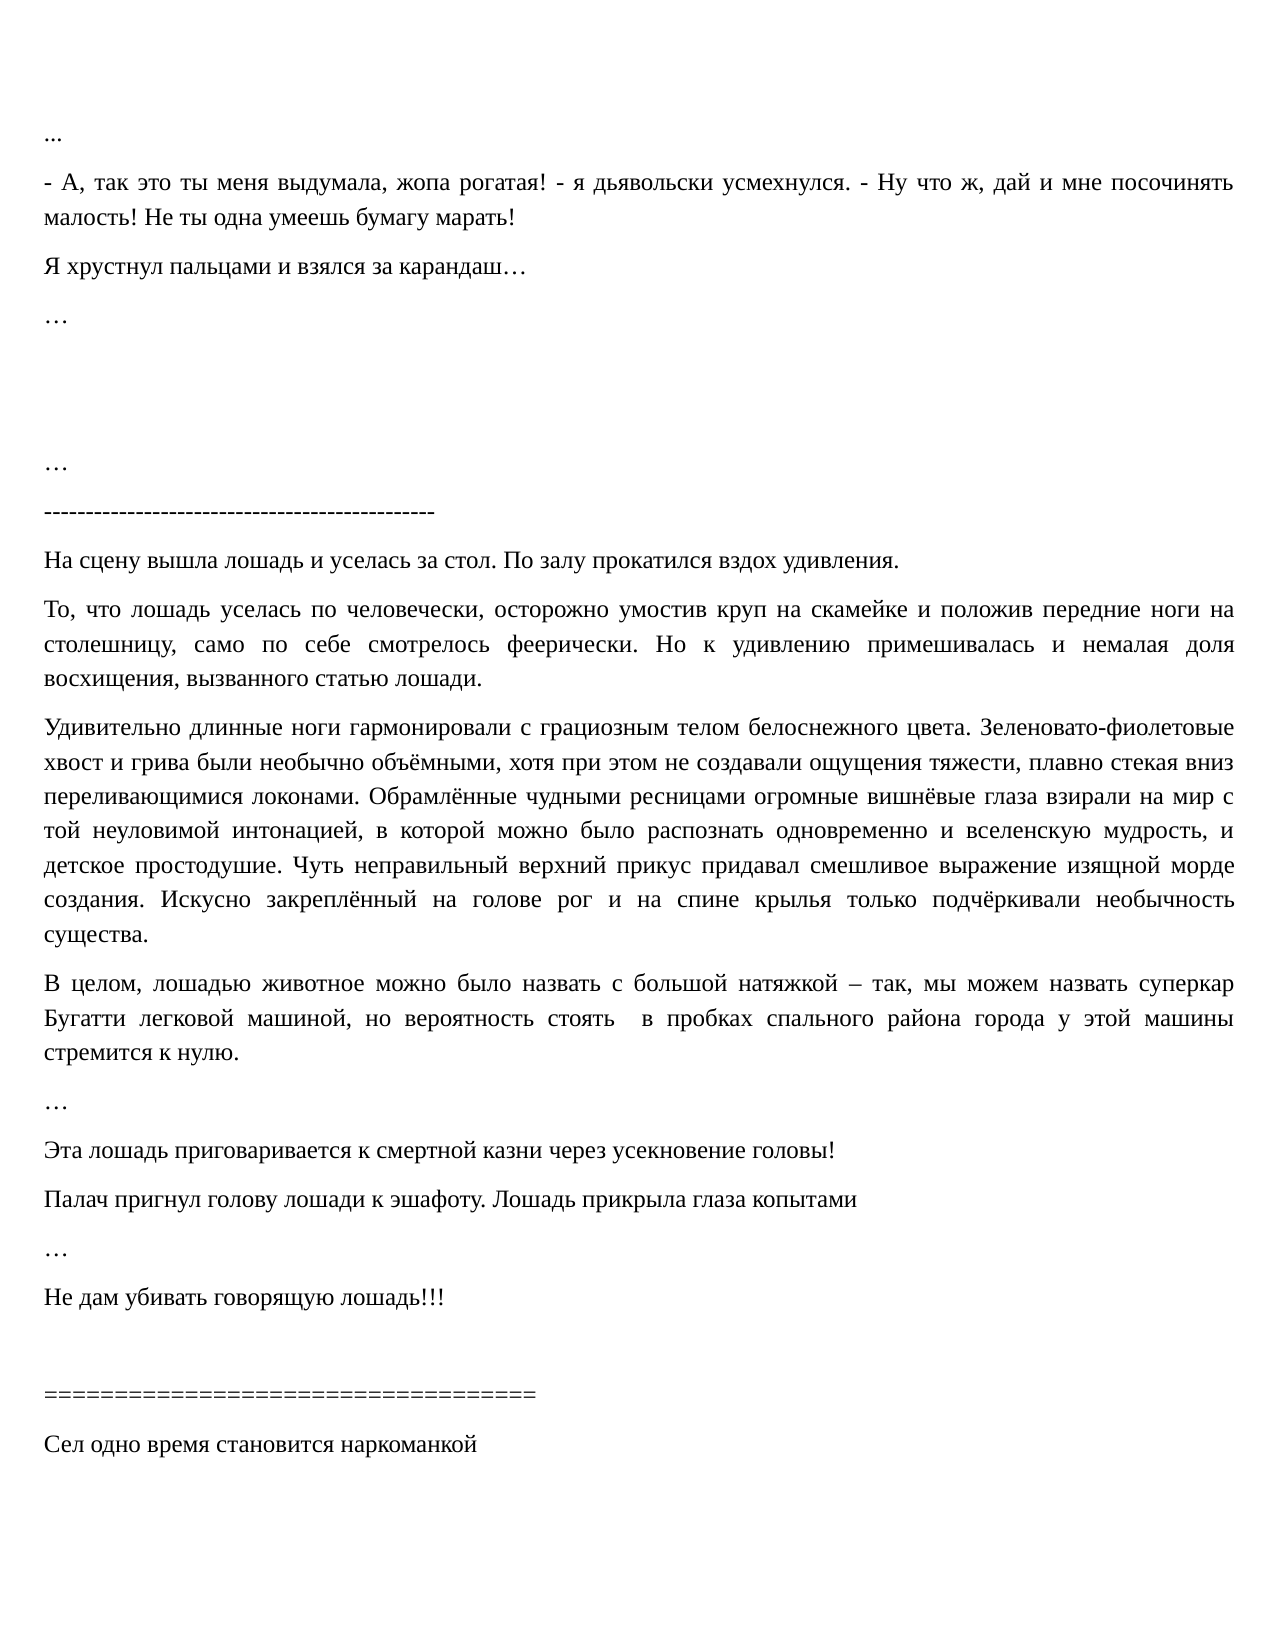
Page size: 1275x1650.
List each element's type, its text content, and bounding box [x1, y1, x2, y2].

text … [44, 447, 1236, 476]
text Палач пригнул голову лошади к эшафоту. Лошадь прикрыла глаза копытами [44, 1184, 1236, 1213]
text В целом, лошадью животное можно было назвать с большой натяжкой – так, мы можем назвать суперкар Бугатти легковой машиной, но вероятность стоять в пробках спального района города у этой машины стремится к нулю. [44, 968, 1236, 1066]
text ----------------------------------------------- [44, 496, 1236, 525]
text ... [44, 118, 1236, 147]
text … [44, 300, 1236, 328]
text Эта лошадь приговаривается к смертной казни через усекновение головы! [44, 1135, 1236, 1164]
text Я хрустнул пальцами и взялся за карандаш… [44, 251, 1236, 279]
text - А, так это ты меня выдумала, жопа рогатая! - я дьявольски усмехнулся. - Ну что ж, дай и мне посочинять малость! Не ты одна умеешь бумагу марать! [44, 167, 1236, 230]
text … [44, 1086, 1236, 1115]
text =================================== [44, 1381, 1236, 1409]
text Сел одно время становится наркоманкой [44, 1429, 1236, 1458]
text Удивительно длинные ноги гармонировали с грациозным телом белоснежного цвета. Зеленовато-фиолетовые хвост и грива были необычно объёмными, хотя при этом не создавали ощущения тяжести, плавно стекая вниз переливающимися локонами. Обрамлённые чудными ресницами огромные вишнёвые глаза взирали на мир с той неуловимой интонацией, в которой можно было распознать одновременно и вселенскую мудрость, и детское простодушие. Чуть неправильный верхний прикус придавал смешливое выражение изящной морде создания. Искусно закреплённый на голове рог и на спине крылья только подчёркивали необычность существа. [44, 712, 1236, 948]
text На сцену вышла лошадь и уселась за стол. По залу прокатился вздох удивления. [44, 545, 1236, 574]
text То, что лошадь уселась по человечески, осторожно умостив круп на скамейке и положив передние ноги на столешницу, само по себе смотрелось феерически. Но к удивлению примешивалась и немалая доля восхищения, вызванного статью лошади. [44, 594, 1236, 692]
text … [44, 1233, 1236, 1262]
text Не дам убивать говорящую лошадь!!! [44, 1282, 1236, 1311]
